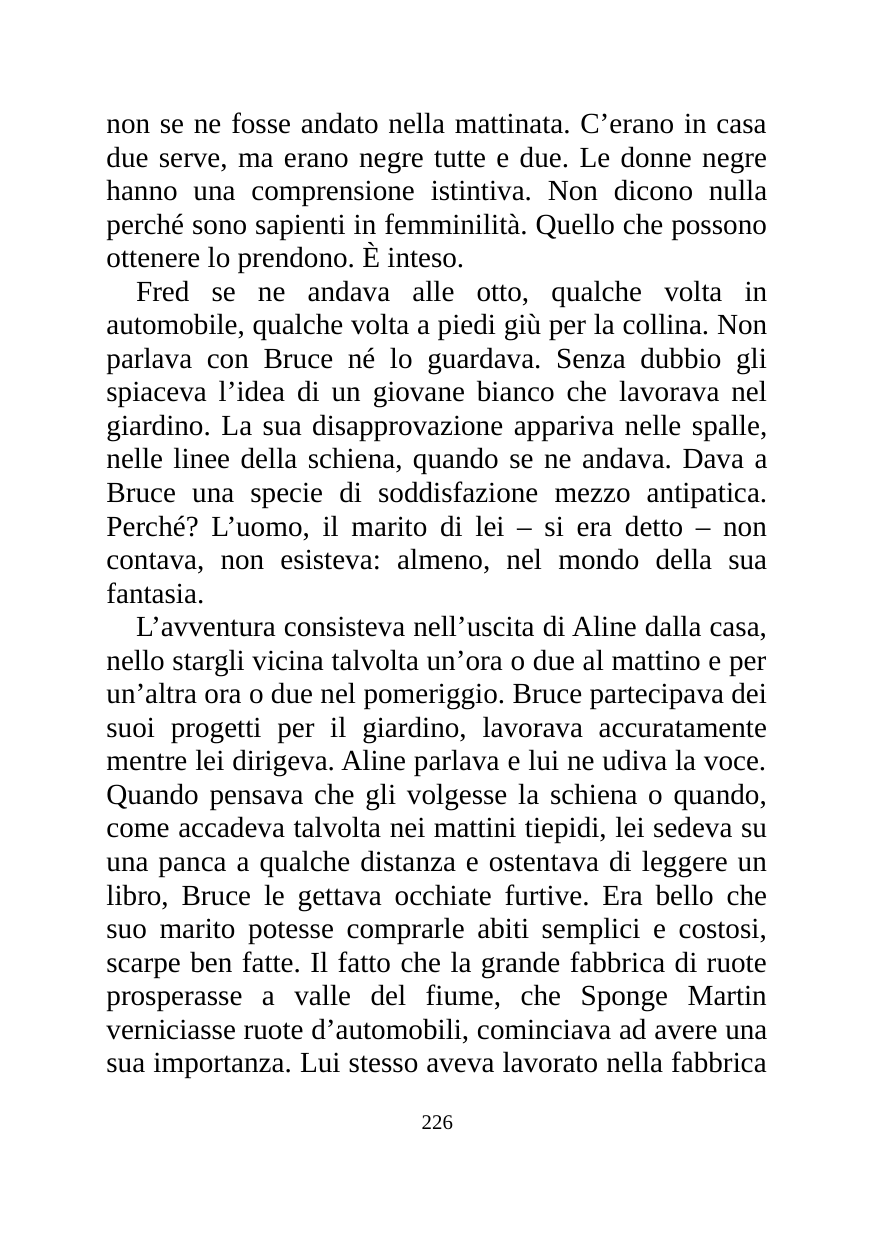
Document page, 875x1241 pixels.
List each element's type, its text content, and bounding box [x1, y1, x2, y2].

text non se ne fosse andato nella mattinata. C’erano in casa due serve, ma erano negre tutte e due. Le donne negre hanno una comprensione istintiva. Non dicono nulla perché sono sapienti in femminilità. Quello che possono ottenere lo prendono. È inteso. [106, 106, 768, 274]
text L’avventura consisteva nell’uscita di Aline dalla casa, nello stargli vicina talvolta un’ora o due al mattino e per un’altra ora o due nel pomeriggio. Bruce partecipava dei suoi progetti per il giardino, lavorava accuratamente mentre lei dirigeva. Aline parlava e lui ne udiva la voce. Quando pensava che gli volgesse la schiena o quando, come accadeva talvolta nei mattini tiepidi, lei sedeva su una panca a qualche distanza e ostentava di leggere un libro, Bruce le gettava occhiate furtive. Era bello che suo marito potesse comprarle abiti semplici e costosi, scarpe ben fatte. Il fatto che la grande fabbrica di ruote prosperasse a valle del fiume, che Sponge Martin verniciasse ruote d’automobili, cominciava ad avere una sua importanza. Lui stesso aveva lavorato nella fabbrica [106, 609, 768, 1079]
text Fred se ne andava alle otto, qualche volta in automobile, qualche volta a piedi giù per la collina. Non parlava con Bruce né lo guardava. Senza dubbio gli spiaceva l’idea di un giovane bianco che lavorava nel giardino. La sua disapprovazione appariva nelle spalle, nelle linee della schiena, quando se ne andava. Dava a Bruce una specie di soddisfazione mezzo antipatica. Perché? L’uomo, il marito di lei – si era detto – non contava, non esisteva: almeno, nel mondo della sua fantasia. [106, 274, 768, 609]
